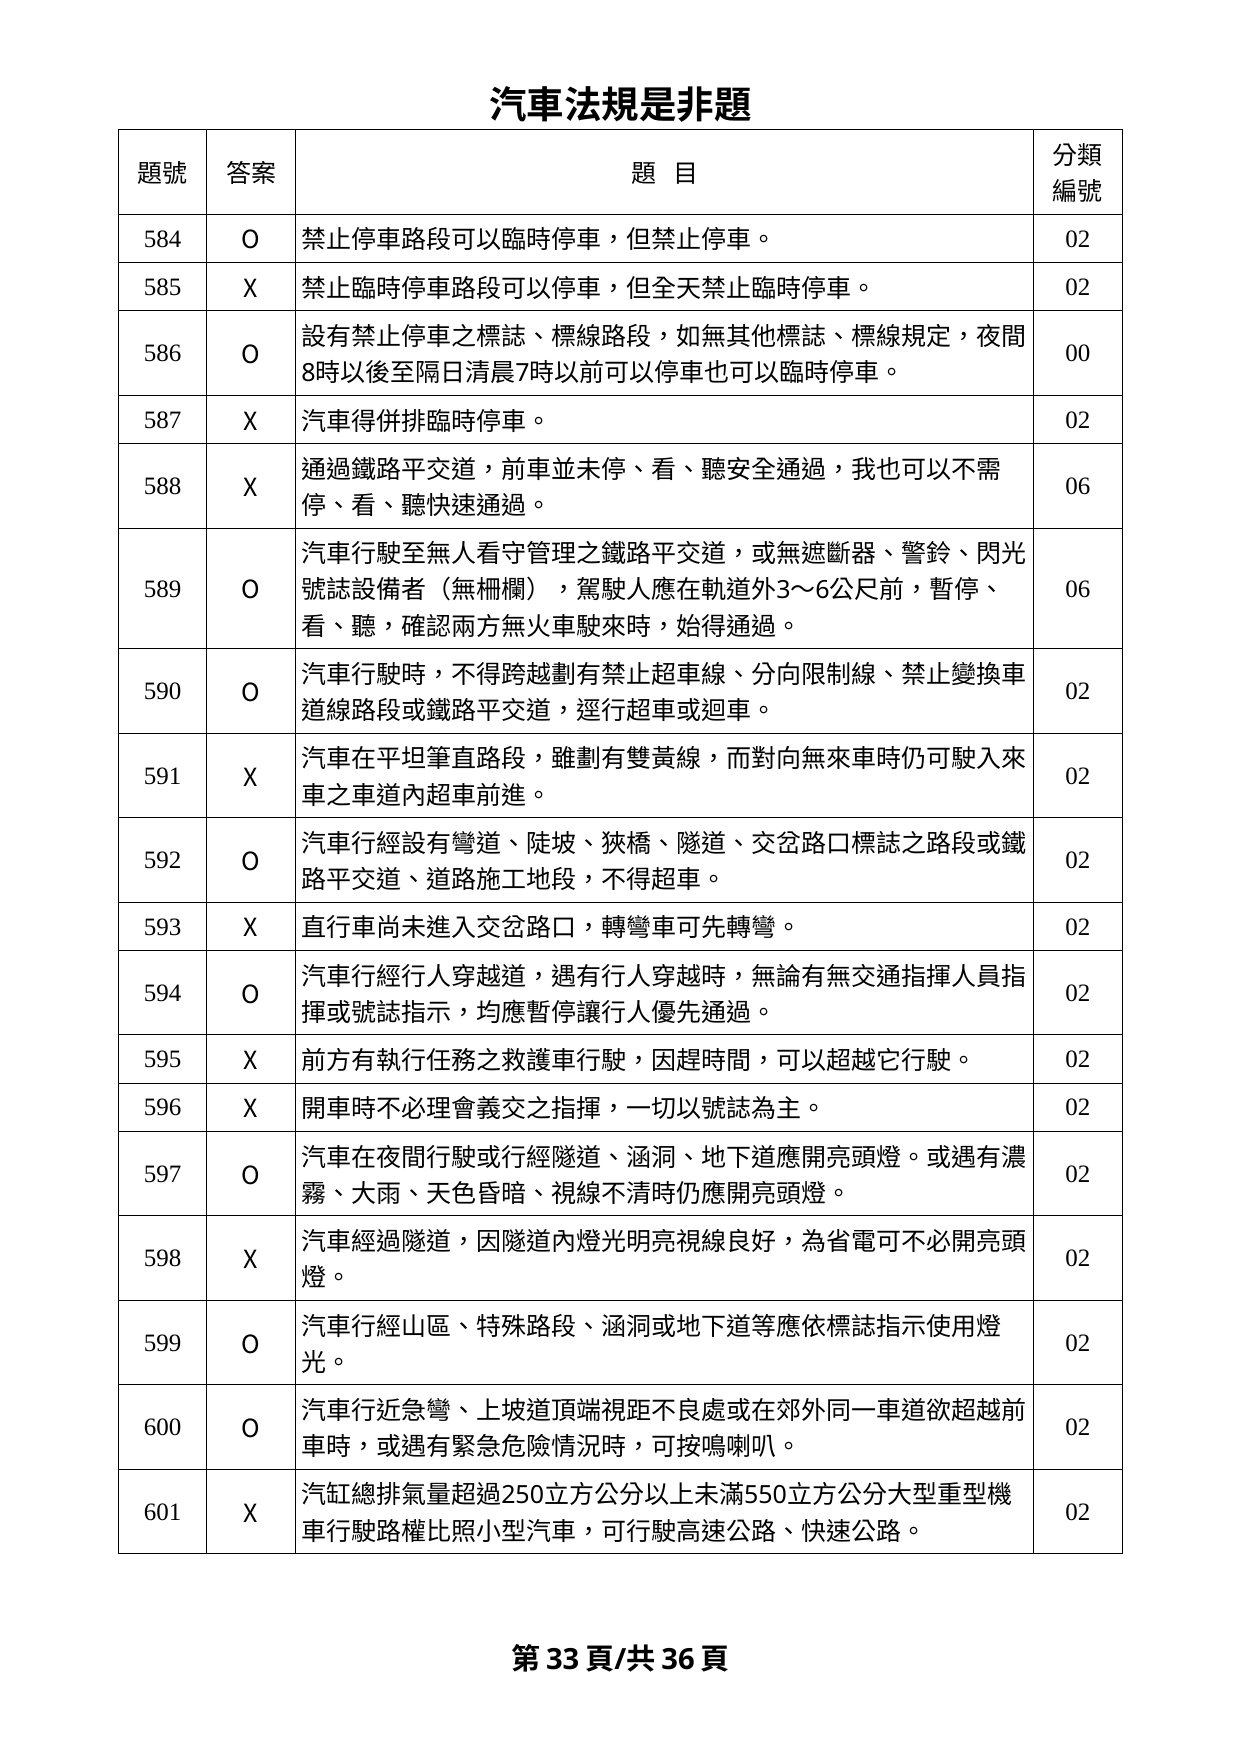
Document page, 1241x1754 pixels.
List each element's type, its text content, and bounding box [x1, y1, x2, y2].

table_cell X [207, 734, 295, 817]
table_cell 汽車在夜間行駛或行經隧道、涵洞、地下道應開亮頭燈。或遇有濃霧、大雨、天色昏暗、視線不清時仍應開亮頭燈。 [296, 1132, 1033, 1215]
table_cell O [207, 215, 295, 262]
table_cell O [207, 951, 295, 1034]
table_cell X [207, 903, 295, 950]
table_cell 593 [119, 903, 206, 950]
table_cell 汽車行經行人穿越道，遇有行人穿越時，無論有無交通指揮人員指揮或號誌指示，均應暫停讓行人優先通過。 [296, 951, 1033, 1034]
table_cell X [207, 444, 295, 527]
table_cell 584 [119, 215, 206, 262]
table_cell 02 [1034, 1035, 1122, 1082]
table_cell 禁止臨時停車路段可以停車，但全天禁止臨時停車。 [296, 263, 1033, 310]
table_cell 設有禁止停車之標誌、標線路段，如無其他標誌、標線規定，夜間8時以後至隔日清晨7時以前可以停車也可以臨時停車。 [296, 311, 1033, 395]
table_cell X [207, 1470, 295, 1553]
table_cell 02 [1034, 1084, 1122, 1131]
table_cell 585 [119, 263, 206, 310]
table_cell 02 [1034, 818, 1122, 902]
table_cell X [207, 263, 295, 310]
table_cell 590 [119, 649, 206, 733]
table_cell 02 [1034, 1132, 1122, 1215]
table_cell 前方有執行任務之救護車行駛，因趕時間，可以超越它行駛。 [296, 1035, 1033, 1082]
table_cell O [207, 1301, 295, 1384]
table_cell 589 [119, 529, 206, 648]
table_cell 02 [1034, 951, 1122, 1034]
table_cell X [207, 1084, 295, 1131]
table_cell 汽車行近急彎、上坡道頂端視距不良處或在郊外同一車道欲超越前車時，或遇有緊急危險情況時，可按鳴喇叭。 [296, 1385, 1033, 1469]
table_cell 直行車尚未進入交岔路口，轉彎車可先轉彎。 [296, 903, 1033, 950]
table_cell 02 [1034, 1301, 1122, 1384]
table_cell 595 [119, 1035, 206, 1082]
table_cell 汽缸總排氣量超過250立方公分以上未滿550立方公分大型重型機車行駛路權比照小型汽車，可行駛高速公路、快速公路。 [296, 1470, 1033, 1553]
table_cell 02 [1034, 215, 1122, 262]
table_cell 06 [1034, 529, 1122, 648]
table_cell 汽車得併排臨時停車。 [296, 396, 1033, 443]
table_cell O [207, 1385, 295, 1469]
table_header 分類 編號 [1034, 130, 1122, 214]
table_cell 02 [1034, 1385, 1122, 1469]
table_cell 02 [1034, 903, 1122, 950]
table_cell 02 [1034, 396, 1122, 443]
table_cell 592 [119, 818, 206, 902]
table_cell 通過鐵路平交道，前車並未停、看、聽安全通過，我也可以不需停、看、聽快速通過。 [296, 444, 1033, 527]
table_cell 汽車行經山區、特殊路段、涵洞或地下道等應依標誌指示使用燈光。 [296, 1301, 1033, 1384]
table_cell X [207, 396, 295, 443]
table_cell X [207, 1216, 295, 1300]
table_cell O [207, 649, 295, 733]
table_cell 02 [1034, 734, 1122, 817]
table_cell 開車時不必理會義交之指揮，一切以號誌為主。 [296, 1084, 1033, 1131]
table_cell 598 [119, 1216, 206, 1300]
table_cell O [207, 311, 295, 395]
table_cell 601 [119, 1470, 206, 1553]
table_cell 599 [119, 1301, 206, 1384]
table_cell 00 [1034, 311, 1122, 395]
table_cell 596 [119, 1084, 206, 1131]
table_cell 02 [1034, 1216, 1122, 1300]
table_cell 586 [119, 311, 206, 395]
table_cell 06 [1034, 444, 1122, 527]
table_cell X [207, 1035, 295, 1082]
table_cell O [207, 1132, 295, 1215]
table_cell 禁止停車路段可以臨時停車，但禁止停車。 [296, 215, 1033, 262]
table_cell O [207, 529, 295, 648]
table_cell 597 [119, 1132, 206, 1215]
table_cell 587 [119, 396, 206, 443]
table_cell 600 [119, 1385, 206, 1469]
table_cell 汽車在平坦筆直路段，雖劃有雙黃線，而對向無來車時仍可駛入來車之車道內超車前進。 [296, 734, 1033, 817]
table_cell 591 [119, 734, 206, 817]
table_cell 汽車行駛至無人看守管理之鐵路平交道，或無遮斷器、警鈴、閃光號誌設備者（無柵欄），駕駛人應在軌道外3～6公尺前，暫停、看、聽，確認兩方無火車駛來時，始得通過。 [296, 529, 1033, 648]
table_header 答案 [207, 130, 295, 214]
table_cell 02 [1034, 649, 1122, 733]
table_cell 588 [119, 444, 206, 527]
table_cell 汽車經過隧道，因隧道內燈光明亮視線良好，為省電可不必開亮頭燈。 [296, 1216, 1033, 1300]
table_cell 594 [119, 951, 206, 1034]
table_cell 02 [1034, 263, 1122, 310]
table_header 題號 [119, 130, 206, 214]
table_cell O [207, 818, 295, 902]
table_cell 汽車行經設有彎道、陡坡、狹橋、隧道、交岔路口標誌之路段或鐵路平交道、道路施工地段，不得超車。 [296, 818, 1033, 902]
table_cell 02 [1034, 1470, 1122, 1553]
table_cell 汽車行駛時，不得跨越劃有禁止超車線、分向限制線、禁止變換車道線路段或鐵路平交道，逕行超車或迴車。 [296, 649, 1033, 733]
table_header 題 目 [296, 130, 1033, 214]
